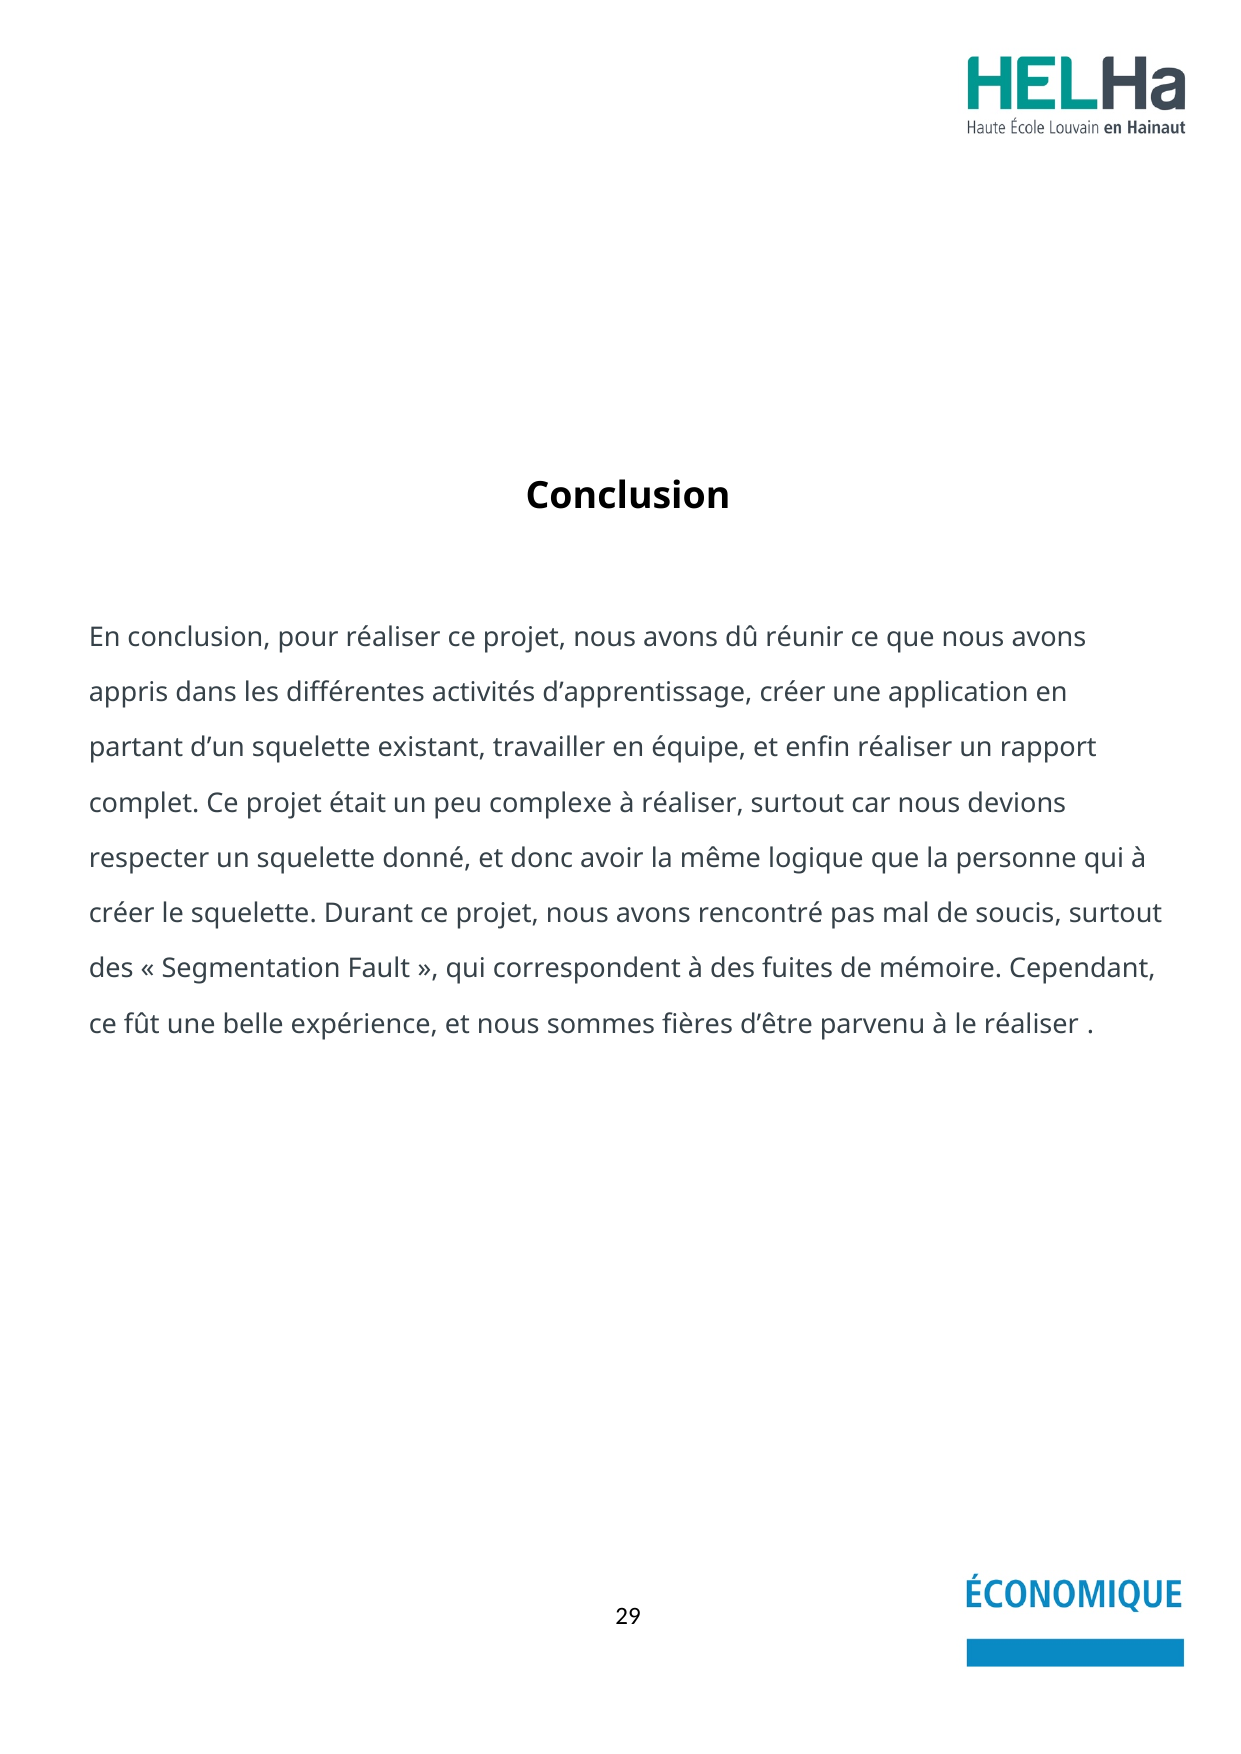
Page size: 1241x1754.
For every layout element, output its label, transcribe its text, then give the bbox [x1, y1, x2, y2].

list [163, 137, 1167, 375]
picture [945, 1570, 1203, 1686]
text En conclusion, pour réaliser ce projet, nous avons dû réunir ce que nous avons appris dans les différentes activités d’apprentissage, créer une application en partant d’un squelette existant, travailler en équipe, et enfin réaliser un rapport complet. Ce projet était un peu complexe à réaliser, surtout car nous devions respecter un squelette donné, et donc avoir la même logique que la personne qui à créer le squelette. Durant ce projet, nous avons rencontré pas mal de soucis, surtout des « Segmentation Fault », qui correspondent à des fuites de mémoire. Cependant, ce fût une belle expérience, et nous sommes fières d’être parvenu à le réaliser . [88, 617, 1167, 1041]
subtitle Conclusion [88, 468, 1167, 519]
picture [946, 37, 1203, 153]
